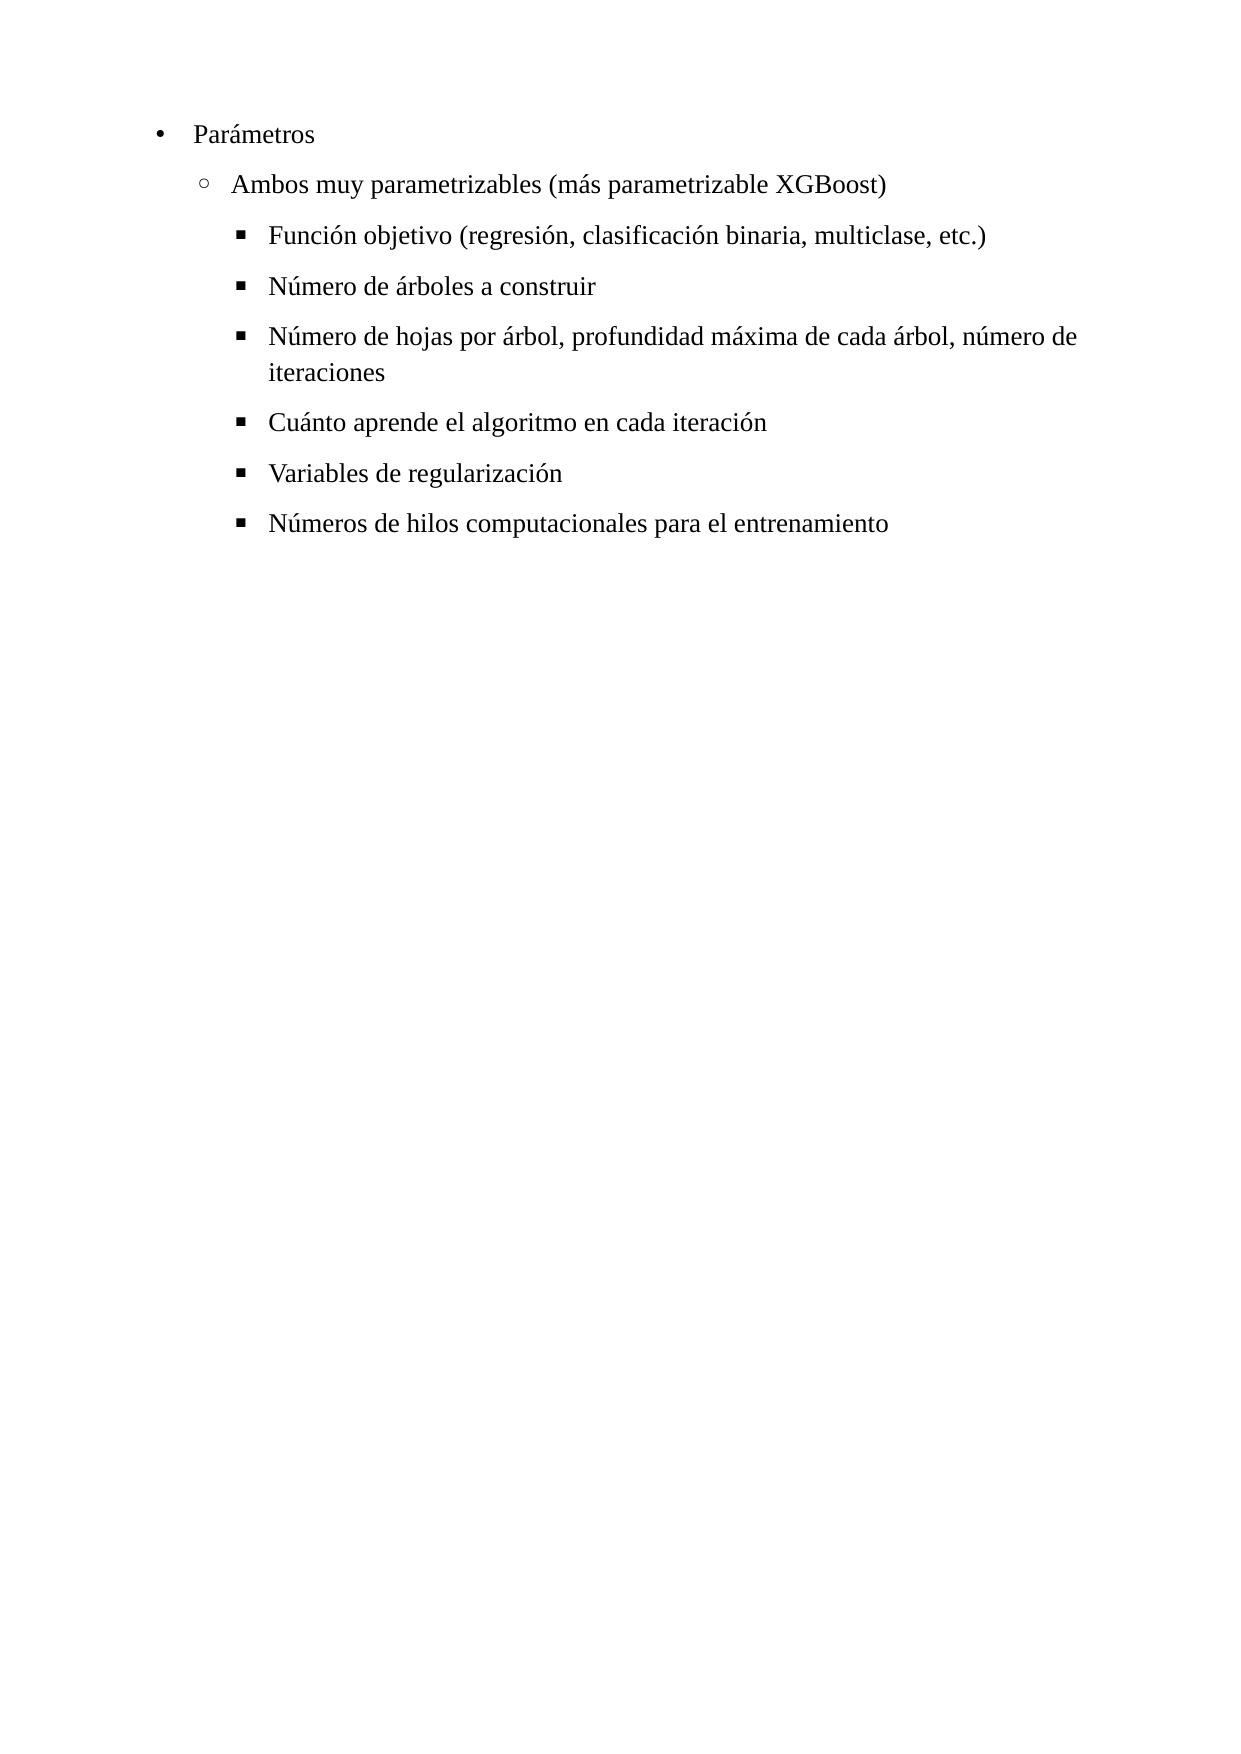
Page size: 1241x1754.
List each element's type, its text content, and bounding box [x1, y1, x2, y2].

list Número de hojas por árbol, profundidad máxima de cada árbol, número de iteraciones [231, 320, 1122, 387]
list Función objetivo (regresión, clasificación binaria, multiclase, etc.) [231, 219, 1122, 250]
list Números de hilos computacionales para el entrenamiento [231, 507, 1122, 539]
list Cuánto aprende el algoritmo en cada iteración [231, 406, 1122, 438]
list Ambos muy parametrizables (más parametrizable XGBoost) [193, 169, 1122, 200]
list Número de árboles a construir [231, 270, 1122, 301]
list Variables de regularización [231, 457, 1122, 488]
list Parámetros [156, 118, 1122, 149]
